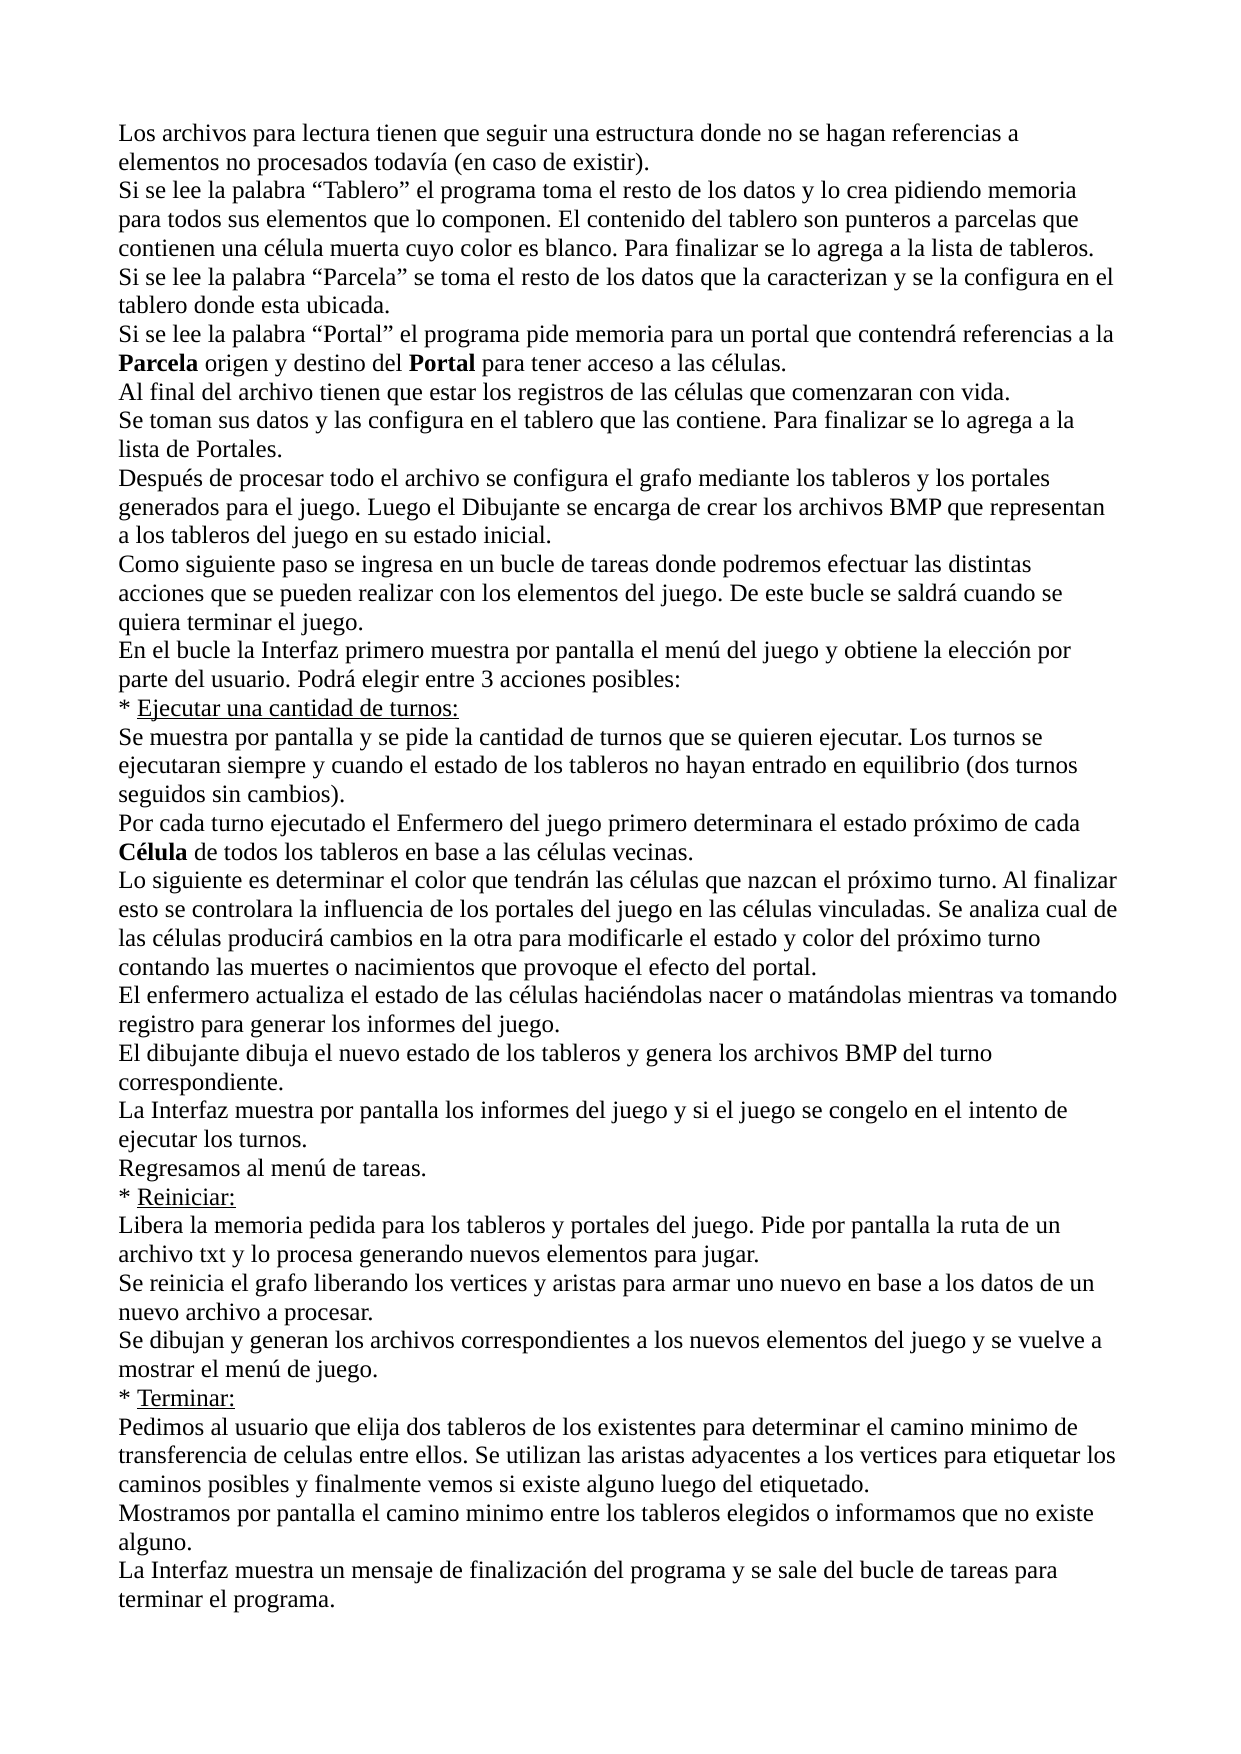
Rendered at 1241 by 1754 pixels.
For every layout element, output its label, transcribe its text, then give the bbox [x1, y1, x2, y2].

text Si se lee la palabra “Parcela” se toma el resto de los datos que la caracterizan y se la configura en el tablero donde esta ubicada. [118, 262, 1122, 319]
text Al final del archivo tienen que estar los registros de las células que comenzaran con vida. [118, 377, 1122, 406]
text Por cada turno ejecutado el Enfermero del juego primero determinara el estado próximo de cada Célula de todos los tableros en base a las células vecinas. [118, 808, 1122, 866]
text Se toman sus datos y las configura en el tablero que las contiene. Para finalizar se lo agrega a la lista de Portales. [118, 406, 1122, 463]
text La Interfaz muestra un mensaje de finalización del programa y se sale del bucle de tareas para terminar el programa. [118, 1556, 1122, 1613]
text Se dibujan y generan los archivos correspondientes a los nuevos elementos del juego y se vuelve a mostrar el menú de juego. [118, 1326, 1122, 1383]
text En el bucle la Interfaz primero muestra por pantalla el menú del juego y obtiene la elección por parte del usuario. Podrá elegir entre 3 acciones posibles: [118, 636, 1122, 693]
text Si se lee la palabra “Tablero” el programa toma el resto de los datos y lo crea pidiendo memoria para todos sus elementos que lo componen. El contenido del tablero son punteros a parcelas que contienen una célula muerta cuyo color es blanco. Para finalizar se lo agrega a la lista de tableros. [118, 176, 1122, 262]
text Se reinicia el grafo liberando los vertices y aristas para armar uno nuevo en base a los datos de un nuevo archivo a procesar. [118, 1268, 1122, 1326]
text Los archivos para lectura tienen que seguir una estructura donde no se hagan referencias a elementos no procesados todavía (en caso de existir). [118, 118, 1122, 176]
text Regresamos al menú de tareas. [118, 1153, 1122, 1182]
text Se muestra por pantalla y se pide la cantidad de turnos que se quieren ejecutar. Los turnos se ejecutaran siempre y cuando el estado de los tableros no hayan entrado en equilibrio (dos turnos seguidos sin cambios). [118, 722, 1122, 808]
text Si se lee la palabra “Portal” el programa pide memoria para un portal que contendrá referencias a la Parcela origen y destino del Portal para tener acceso a las células. [118, 319, 1122, 377]
text Lo siguiente es determinar el color que tendrán las células que nazcan el próximo turno. Al finalizar esto se controlara la influencia de los portales del juego en las células vinculadas. Se analiza cual de las células producirá cambios en la otra para modificarle el estado y color del próximo turno contando las muertes o nacimientos que provoque el efecto del portal. [118, 866, 1122, 981]
text * Terminar: [118, 1383, 1122, 1412]
text Como siguiente paso se ingresa en un bucle de tareas donde podremos efectuar las distintas acciones que se pueden realizar con los elementos del juego. De este bucle se saldrá cuando se quiera terminar el juego. [118, 549, 1122, 636]
text * Reiniciar: [118, 1182, 1122, 1211]
text * Ejecutar una cantidad de turnos: [118, 693, 1122, 722]
text Pedimos al usuario que elija dos tableros de los existentes para determinar el camino minimo de transferencia de celulas entre ellos. Se utilizan las aristas adyacentes a los vertices para etiquetar los caminos posibles y finalmente vemos si existe alguno luego del etiquetado. [118, 1412, 1122, 1498]
text Mostramos por pantalla el camino minimo entre los tableros elegidos o informamos que no existe alguno. [118, 1498, 1122, 1556]
text La Interfaz muestra por pantalla los informes del juego y si el juego se congelo en el intento de ejecutar los turnos. [118, 1096, 1122, 1153]
text Después de procesar todo el archivo se configura el grafo mediante los tableros y los portales generados para el juego. Luego el Dibujante se encarga de crear los archivos BMP que representan a los tableros del juego en su estado inicial. [118, 463, 1122, 549]
text El enfermero actualiza el estado de las células haciéndolas nacer o matándolas mientras va tomando registro para generar los informes del juego. [118, 981, 1122, 1038]
text El dibujante dibuja el nuevo estado de los tableros y genera los archivos BMP del turno correspondiente. [118, 1038, 1122, 1096]
text Libera la memoria pedida para los tableros y portales del juego. Pide por pantalla la ruta de un archivo txt y lo procesa generando nuevos elementos para jugar. [118, 1211, 1122, 1268]
